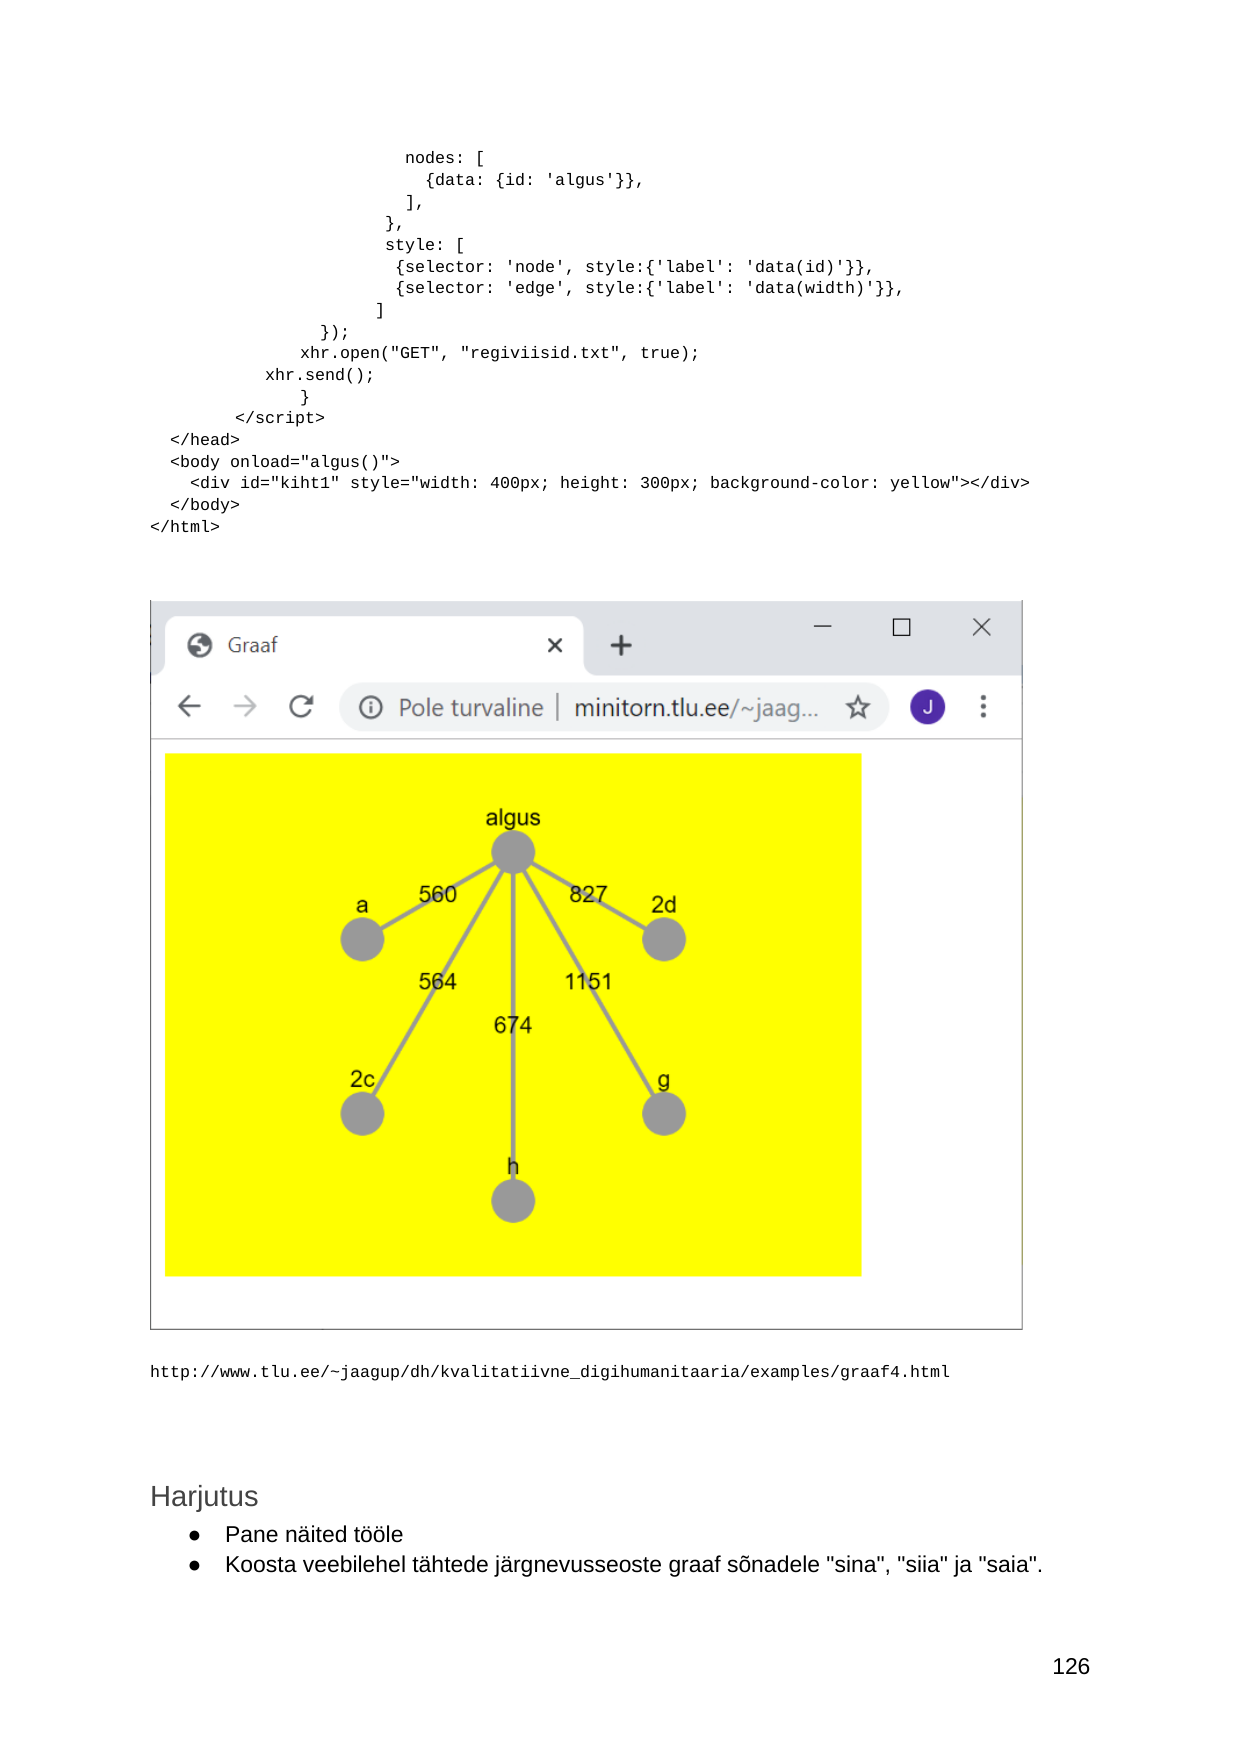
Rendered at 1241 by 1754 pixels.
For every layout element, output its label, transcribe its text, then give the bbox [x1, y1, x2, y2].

text </html> [150, 518, 1090, 537]
text nodes: [ [150, 150, 1090, 169]
picture [150, 600, 1023, 1330]
text ], [150, 193, 1090, 212]
text </body> [150, 497, 1090, 516]
text <body onload="algus()"> [150, 453, 1090, 472]
text </head> [150, 432, 1090, 451]
text {selector: 'node', style:{'label': 'data(id)'}}, [150, 258, 1090, 277]
text } [150, 388, 1090, 407]
list Koosta veebilehel tähtede järgnevusseoste graaf sõnadele "sina", "siia" ja "saia". [187, 1551, 1090, 1577]
text }, [150, 215, 1090, 234]
subtitle Harjutus [150, 1479, 1090, 1513]
text {selector: 'edge', style:{'label': 'data(width)'}}, [150, 280, 1090, 299]
text }); [150, 323, 1090, 342]
text ] [150, 302, 1090, 321]
text xhr.send(); [150, 367, 1090, 386]
text http://www.tlu.ee/~jaagup/dh/kvalitatiivne_digihumanitaaria/examples/graaf4.html [150, 1364, 1090, 1382]
list Pane näited tööle [187, 1521, 1090, 1547]
text <div id="kiht1" style="width: 400px; height: 300px; background-color: yellow"></div> [150, 475, 1090, 494]
text xhr.open("GET", "regiviisid.txt", true); [150, 345, 1090, 364]
text </script> [150, 410, 1090, 429]
text {data: {id: 'algus'}}, [150, 172, 1090, 191]
text style: [ [150, 237, 1090, 256]
